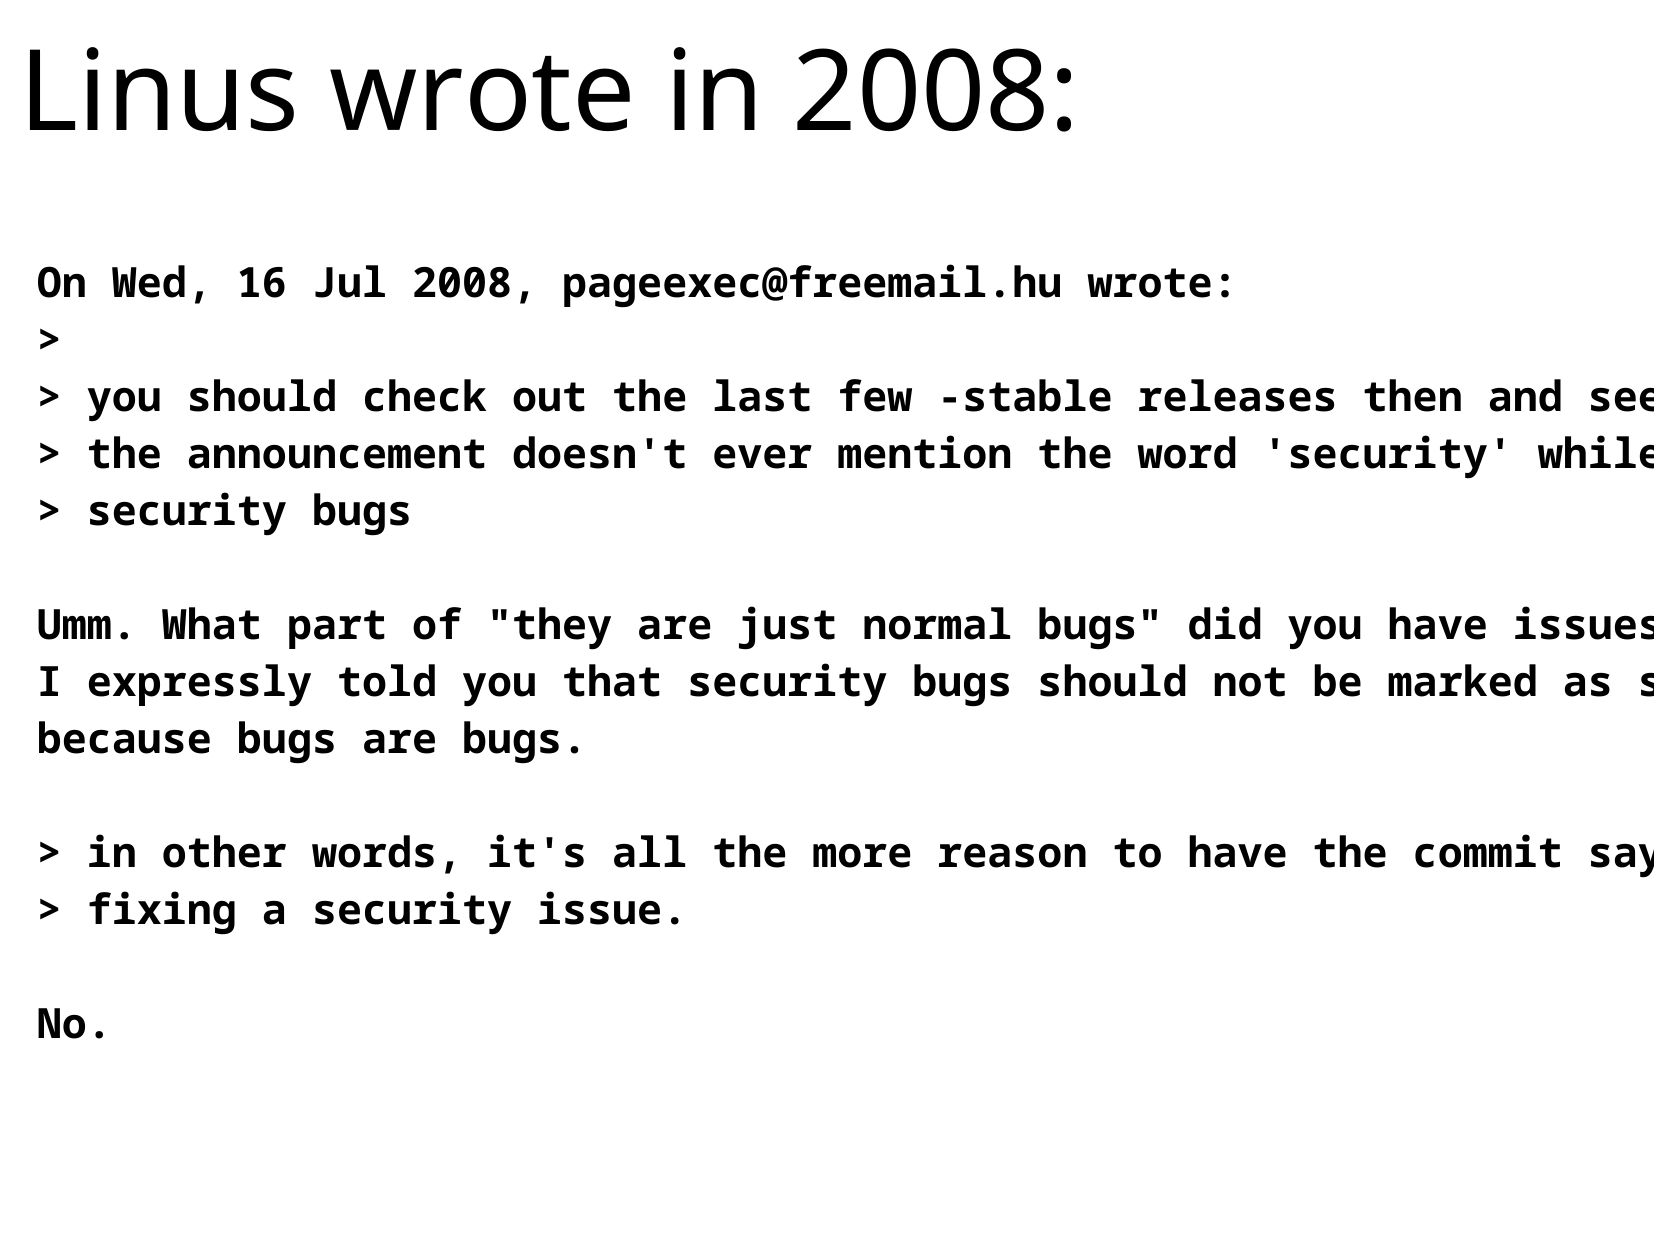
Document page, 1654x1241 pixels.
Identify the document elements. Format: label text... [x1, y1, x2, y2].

text_box Linus wrote in 2008: [4, 3, 1654, 211]
text_box On Wed, 16 Jul 2008, pageexec@freemail.hu wrote: > > you should check out the last few -stable releases then and see how > the announcement doesn't ever mention the word 'security' while fixing > security bugs Umm. What part of "they are just normal bugs" did you have issues with? I expressly told you that security bugs should not be marked as such, because bugs are bugs. > in other words, it's all the more reason to have the commit say it's > fixing a security issue. No. [22, 245, 1631, 960]
